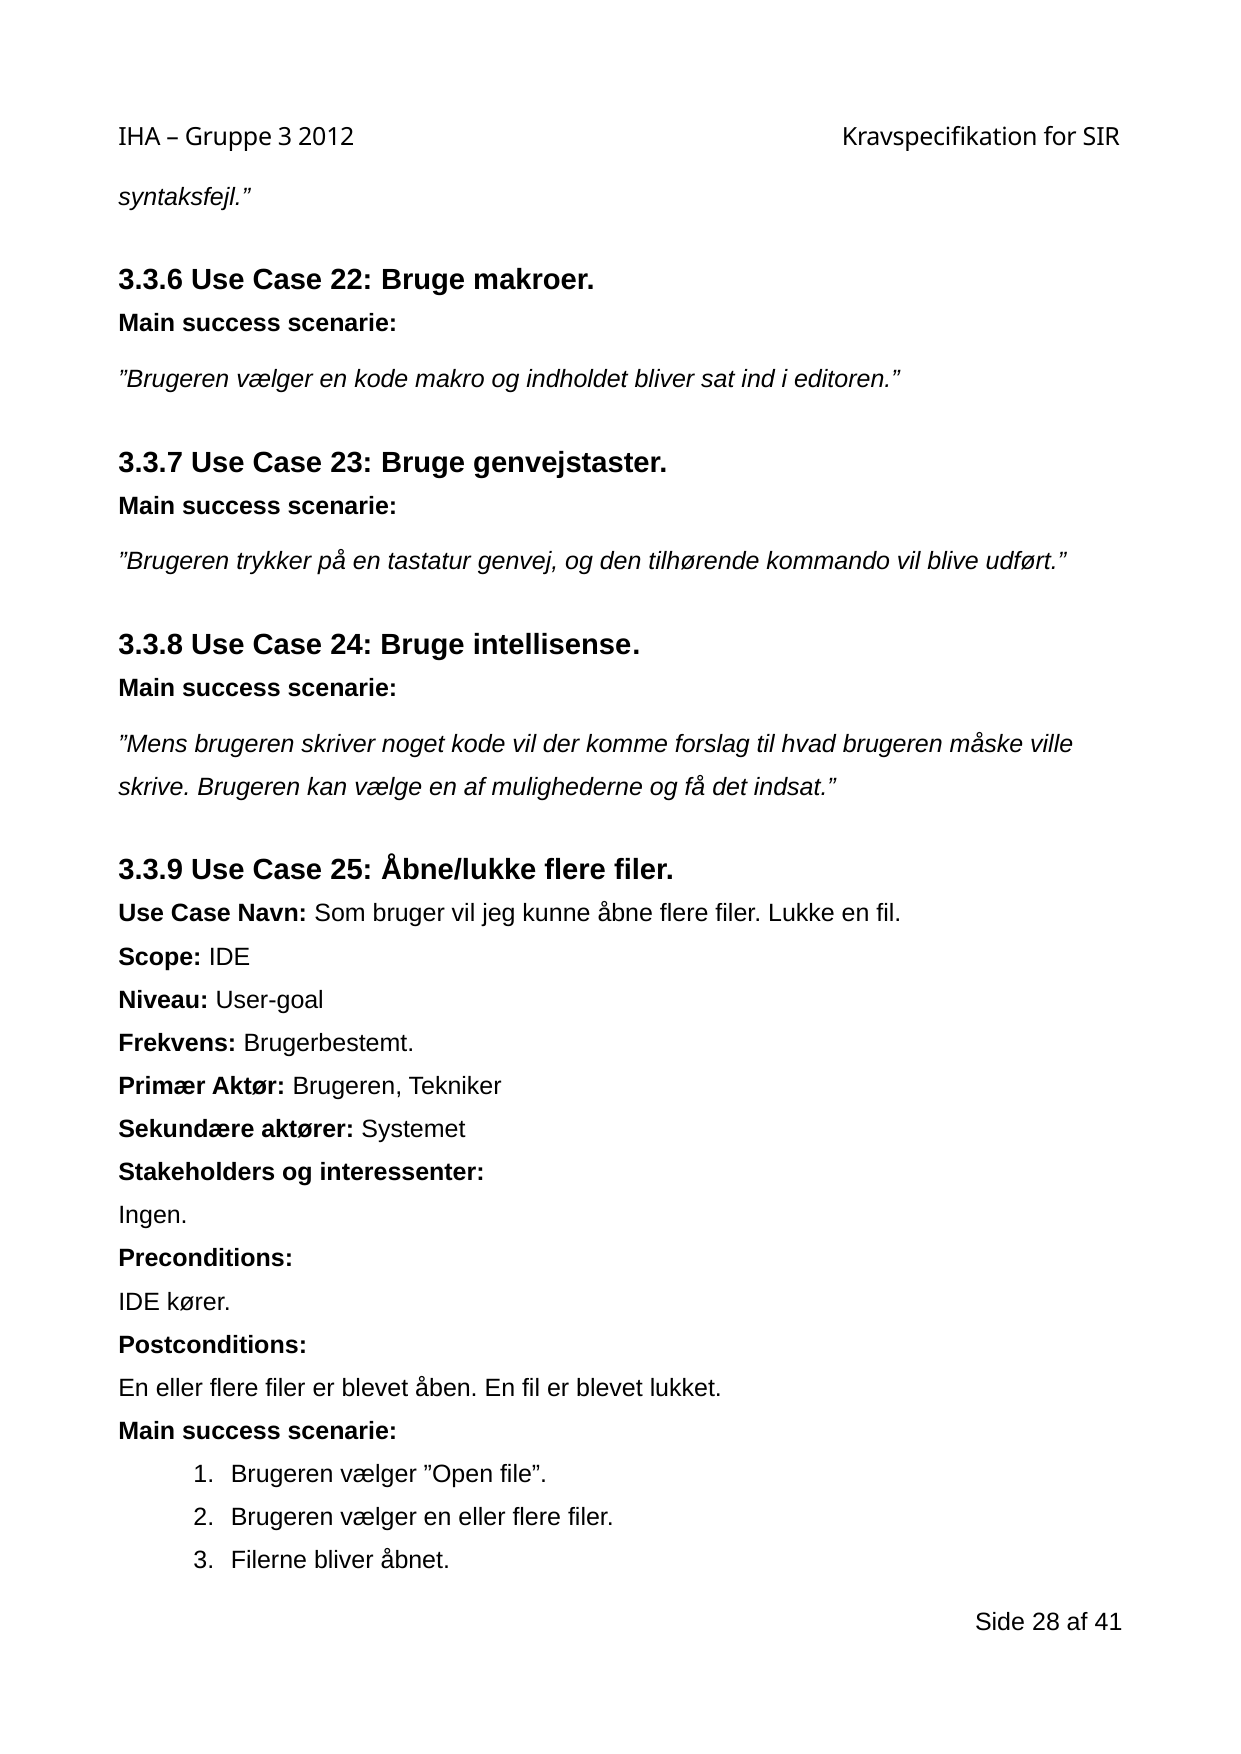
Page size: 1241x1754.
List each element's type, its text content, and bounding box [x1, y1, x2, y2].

subtitle 3.3.7 Use Case 23: Bruge genvejstaster. [118, 444, 1122, 478]
text Sekundære aktører: Systemet [118, 1114, 1122, 1143]
text Postconditions: [118, 1329, 1122, 1358]
text Frekvens: Brugerbestemt. [118, 1028, 1122, 1056]
text Niveau: User-goal [118, 984, 1122, 1013]
subtitle 3.3.9 Use Case 25: Åbne/lukke flere filer. [118, 852, 1122, 886]
text Main success scenarie: [118, 1416, 1122, 1444]
text En eller flere filer er blevet åben. En fil er blevet lukket. [118, 1373, 1122, 1401]
text IDE kører. [118, 1286, 1122, 1315]
text ”Brugeren trykker på en tastatur genvej, og den tilhørende kommando vil blive udført.” [118, 546, 1122, 575]
subtitle 3.3.6 Use Case 22: Bruge makroer. [118, 262, 1122, 296]
text syntaksfejl.” [118, 182, 1122, 210]
text Scope: IDE [118, 941, 1122, 970]
text ”Mens brugeren skriver noget kode vil der komme forslag til hvad brugeren måske ville skrive. Brugeren kan vælge en af mulighederne og få det indsat.” [118, 728, 1122, 800]
text Main success scenarie: [118, 491, 1122, 519]
list Brugeren vælger ”Open file”. [193, 1459, 1122, 1488]
text ”Brugeren vælger en kode makro og indholdet bliver sat ind i editoren.” [118, 364, 1122, 393]
text Main success scenarie: [118, 308, 1122, 337]
text Ingen. [118, 1200, 1122, 1229]
text Primær Aktør: Brugeren, Tekniker [118, 1071, 1122, 1099]
text Main success scenarie: [118, 673, 1122, 702]
text Use Case Navn: Som bruger vil jeg kunne åbne flere filer. Lukke en fil. [118, 898, 1122, 927]
list Brugeren vælger en eller flere filer. [193, 1502, 1122, 1531]
list Filerne bliver åbnet. [193, 1545, 1122, 1574]
text Preconditions: [118, 1243, 1122, 1272]
text Stakeholders og interessenter: [118, 1157, 1122, 1186]
subtitle 3.3.8 Use Case 24: Bruge intellisense. [118, 627, 1122, 660]
